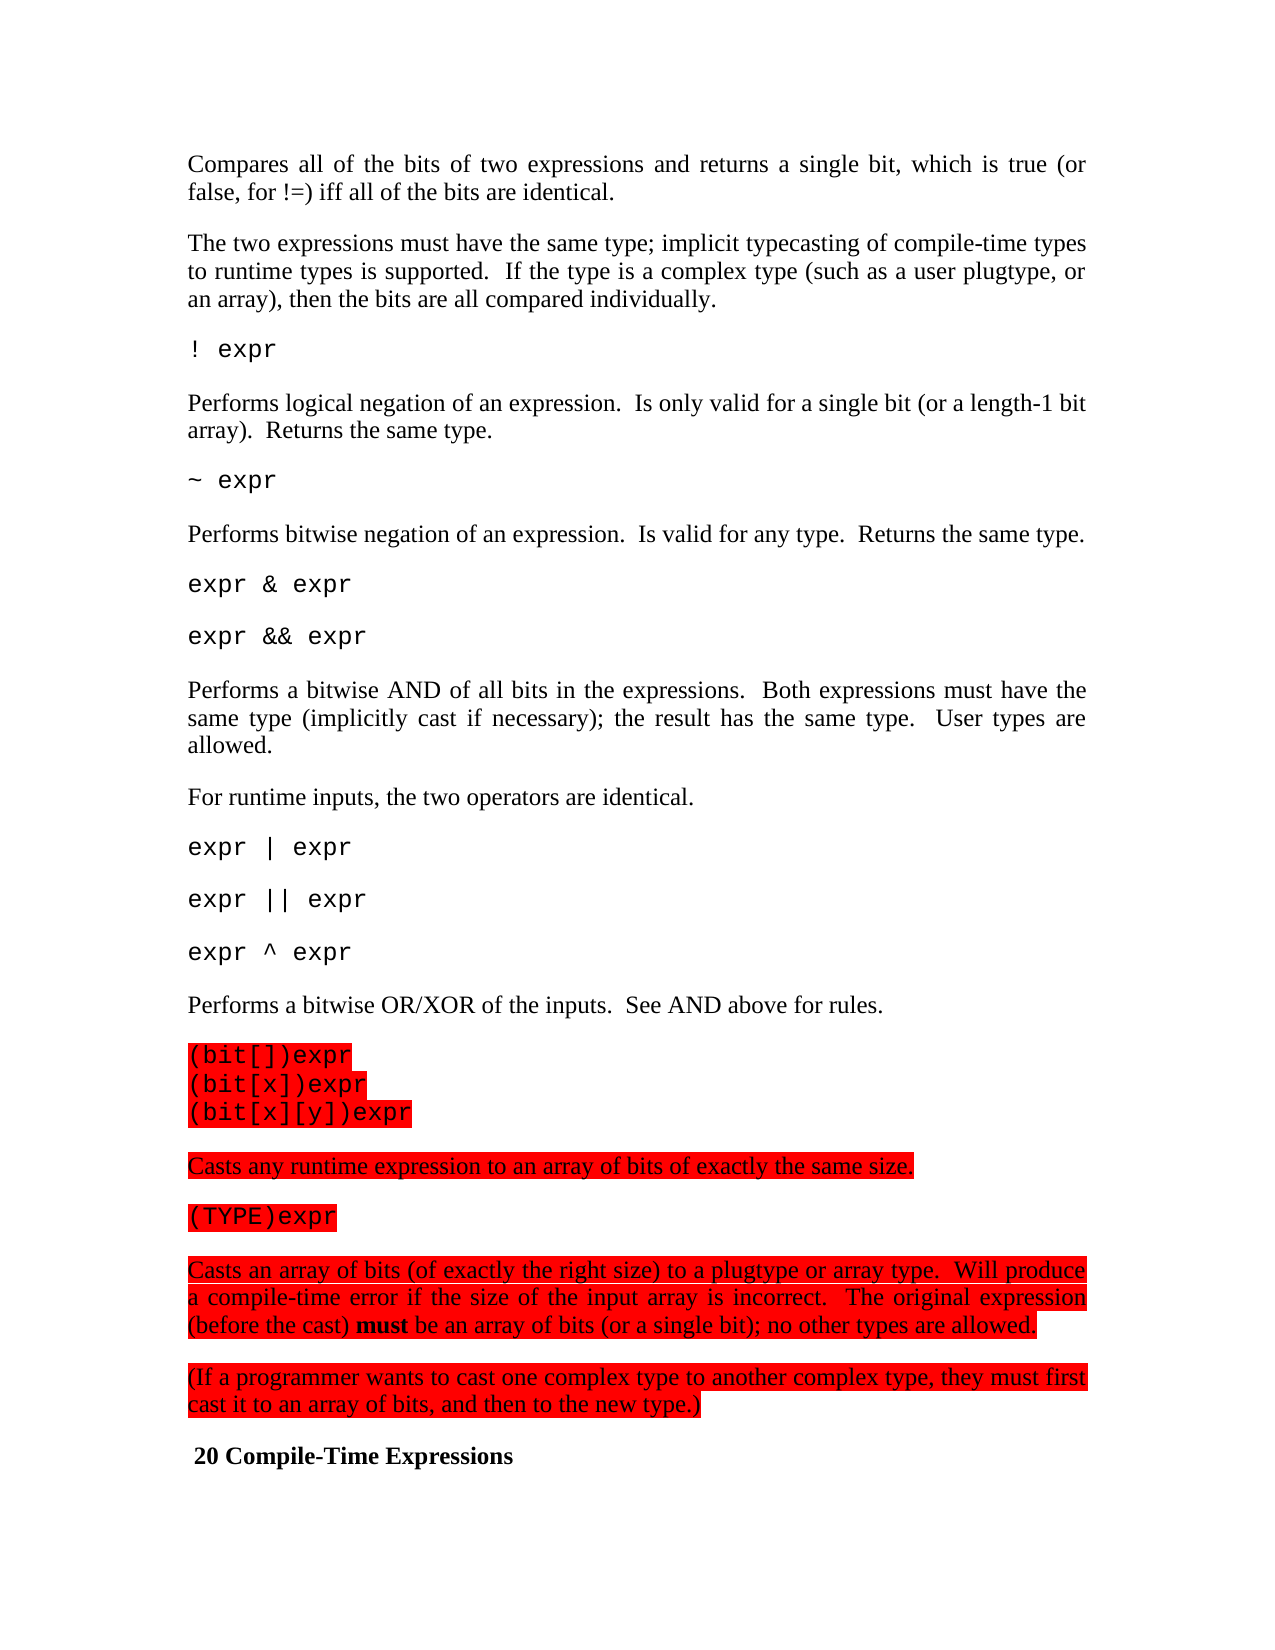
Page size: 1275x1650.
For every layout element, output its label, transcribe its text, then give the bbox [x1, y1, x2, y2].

text expr && expr [187, 624, 1087, 652]
text (If a programmer wants to cast one complex type to another complex type, they must first cast it to an array of bits, and then to the new type.) [187, 1363, 1087, 1418]
text ~ expr [187, 468, 1087, 496]
text expr & expr [187, 572, 1087, 600]
text ! expr [187, 336, 1087, 365]
text Casts any runtime expression to an array of bits of exactly the same size. [187, 1152, 1087, 1179]
text expr || expr [187, 887, 1087, 915]
text (bit[x])expr [187, 1071, 1087, 1100]
text (bit[x][y])expr [187, 1100, 1087, 1128]
text For runtime inputs, the two operators are identical. [187, 783, 1087, 811]
text (bit[])expr [187, 1043, 1087, 1071]
text Compares all of the bits of two expressions and returns a single bit, which is true (or false, for !=) iff all of the bits are identical. [187, 150, 1087, 205]
text expr ^ expr [187, 939, 1087, 968]
text Performs logical negation of an expression. Is only valid for a single bit (or a length-1 bit array). Returns the same type. [187, 389, 1087, 444]
text Casts an array of bits (of exactly the right size) to a plugtype or array type. Will produce a compile-time error if the size of the input array is incorrect. The original expression (before the cast) must be an array of bits (or a single bit); no other types are allowed. [187, 1256, 1087, 1339]
text Performs a bitwise OR/XOR of the inputs. See AND above for rules. [187, 992, 1087, 1019]
text (TYPE)expr [187, 1203, 1087, 1232]
text Performs bitwise negation of an expression. Is valid for any type. Returns the same type. [187, 520, 1087, 548]
text expr | expr [187, 835, 1087, 863]
text Performs a bitwise AND of all bits in the expressions. Both expressions must have the same type (implicitly cast if necessary); the result has the same type. User types are allowed. [187, 676, 1087, 759]
text The two expressions must have the same type; implicit typecasting of compile-time types to runtime types is supported. If the type is a complex type (such as a user plugtype, or an array), then the bits are all compared individually. [187, 229, 1087, 312]
list Compile-Time Expressions [187, 1442, 1087, 1470]
